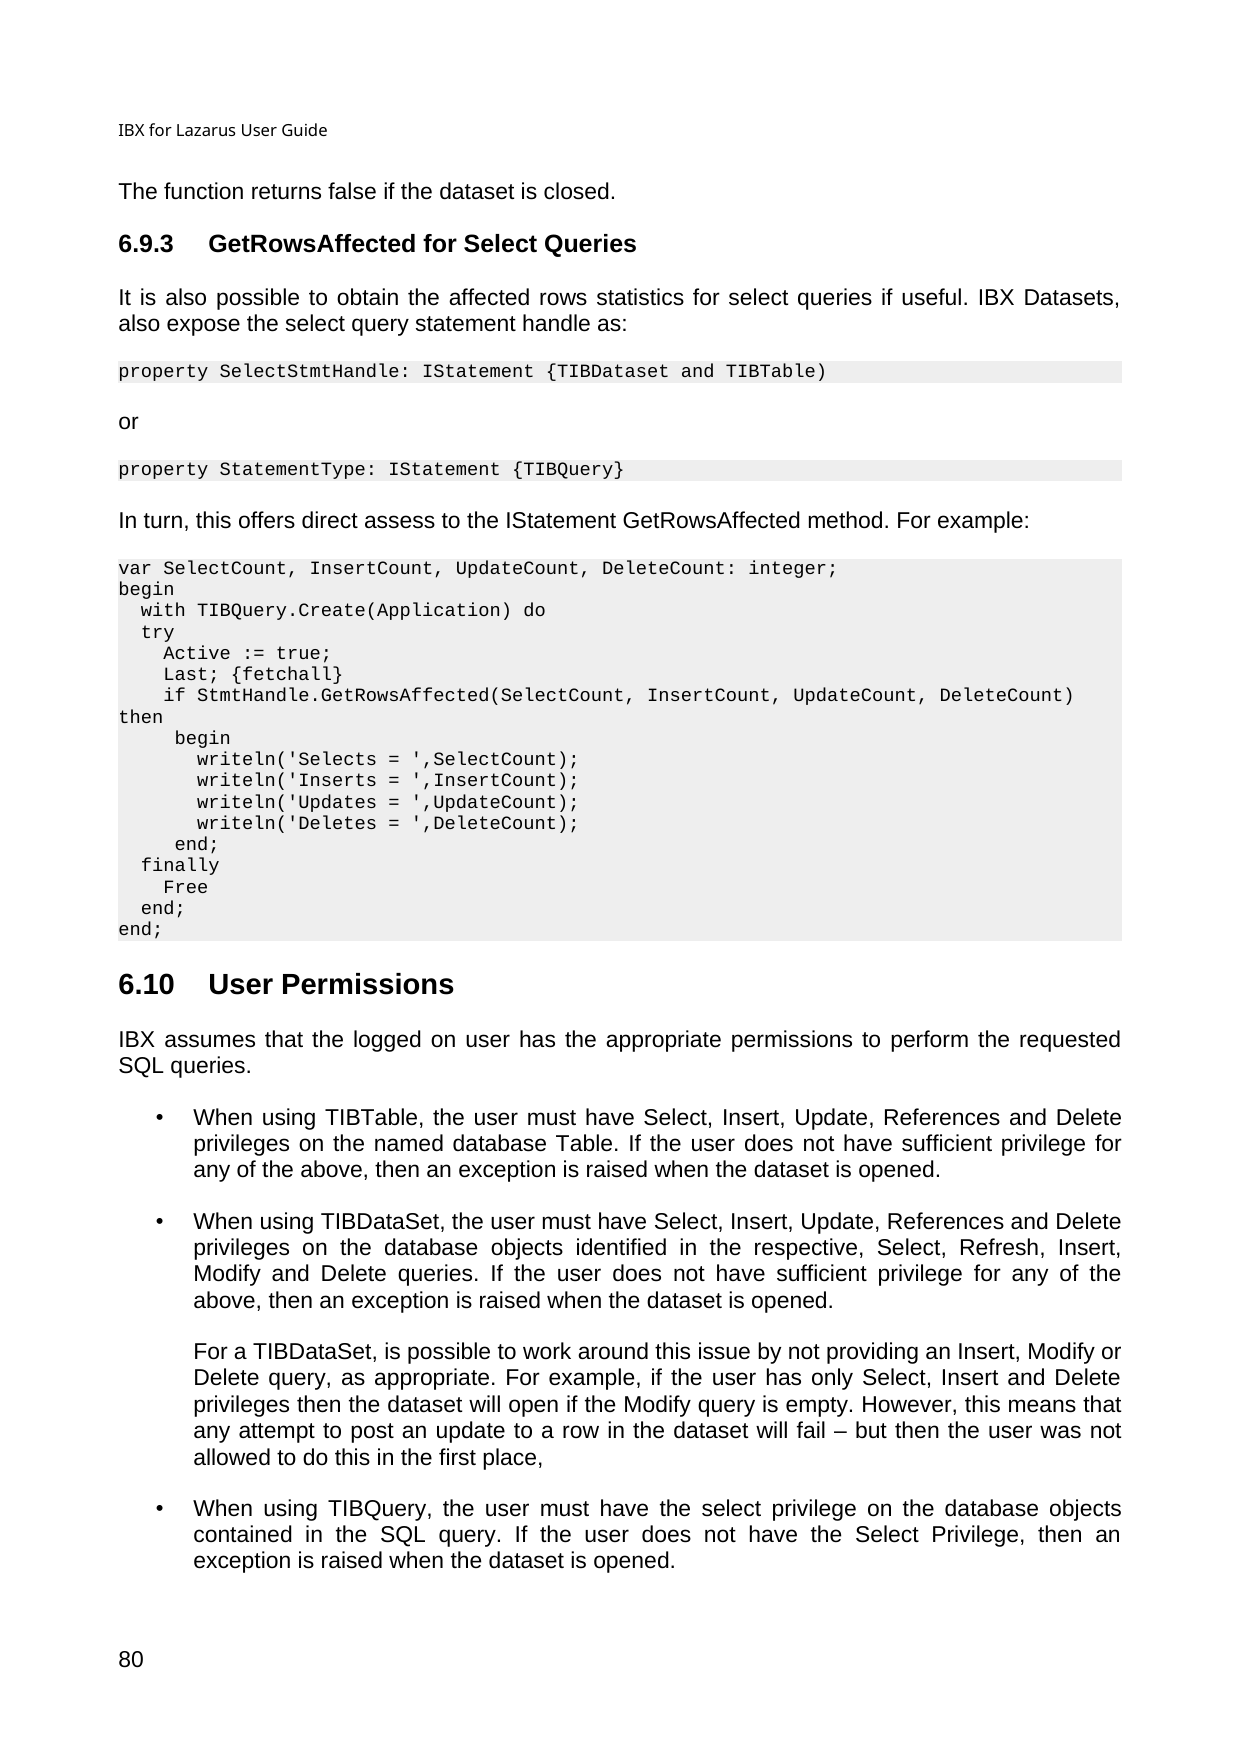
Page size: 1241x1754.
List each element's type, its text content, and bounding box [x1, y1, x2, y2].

text with TIBQuery.Create(Application) do [118, 601, 1122, 622]
text Last; {fetchall} [118, 665, 1122, 686]
text writeln('Inserts = ',InsertCount); [118, 771, 1122, 792]
text writeln('Selects = ',SelectCount); [118, 750, 1122, 771]
text begin [118, 580, 1122, 601]
list When using TIBTable, the user must have Select, Insert, Update, References and Delete privileges on the named database Table. If the user does not have sufficient privilege for any of the above, then an exception is raised when the dataset is opened. [156, 1103, 1122, 1183]
text IBX assumes that the logged on user has the appropriate permissions to perform the requested SQL queries. [118, 1026, 1122, 1078]
text Active := true; [118, 644, 1122, 665]
text property SelectStmtHandle: IStatement {TIBDataset and TIBTable) [118, 361, 1122, 383]
text or [118, 408, 1122, 434]
text writeln('Deletes = ',DeleteCount); [118, 814, 1122, 835]
text if StmtHandle.GetRowsAffected(SelectCount, InsertCount, UpdateCount, DeleteCount) then [118, 686, 1122, 729]
text end; [118, 899, 1122, 920]
list When using TIBDataSet, the user must have Select, Insert, Update, References and Delete privileges on the database objects identified in the respective, Select, Refresh, Insert, Modify and Delete queries. If the user does not have sufficient privilege for any of the above, then an exception is raised when the dataset is opened. [156, 1208, 1122, 1313]
text finally [118, 856, 1122, 877]
list When using TIBQuery, the user must have the select privilege on the database objects contained in the SQL query. If the user does not have the Select Privilege, then an exception is raised when the dataset is opened. [156, 1495, 1122, 1574]
text property StatementType: IStatement {TIBQuery} [118, 460, 1122, 481]
text end; [118, 920, 1122, 941]
text try [118, 622, 1122, 644]
text It is also possible to obtain the affected rows statistics for select queries if useful. IBX Datasets, also expose the select query statement handle as: [118, 284, 1122, 336]
subtitle GetRowsAffected for Select Queries [118, 229, 1122, 258]
text begin [118, 729, 1122, 750]
text For a TIBDataSet, is possible to work around this issue by not providing an Insert, Modify or Delete query, as appropriate. For example, if the user has only Select, Insert and Delete privileges then the dataset will open if the Modify query is empty. However, this means that any attempt to post an update to a row in the dataset will fail – but then the user was not allowed to do this in the first place, [193, 1338, 1122, 1470]
text var SelectCount, InsertCount, UpdateCount, DeleteCount: integer; [118, 559, 1122, 580]
text Free [118, 877, 1122, 899]
text writeln('Updates = ',UpdateCount); [118, 792, 1122, 814]
subtitle User Permissions [118, 967, 1122, 1000]
text In turn, this offers direct assess to the IStatement GetRowsAffected method. For example: [118, 507, 1122, 533]
text The function returns false if the dataset is closed. [118, 178, 1122, 204]
text end; [118, 835, 1122, 856]
